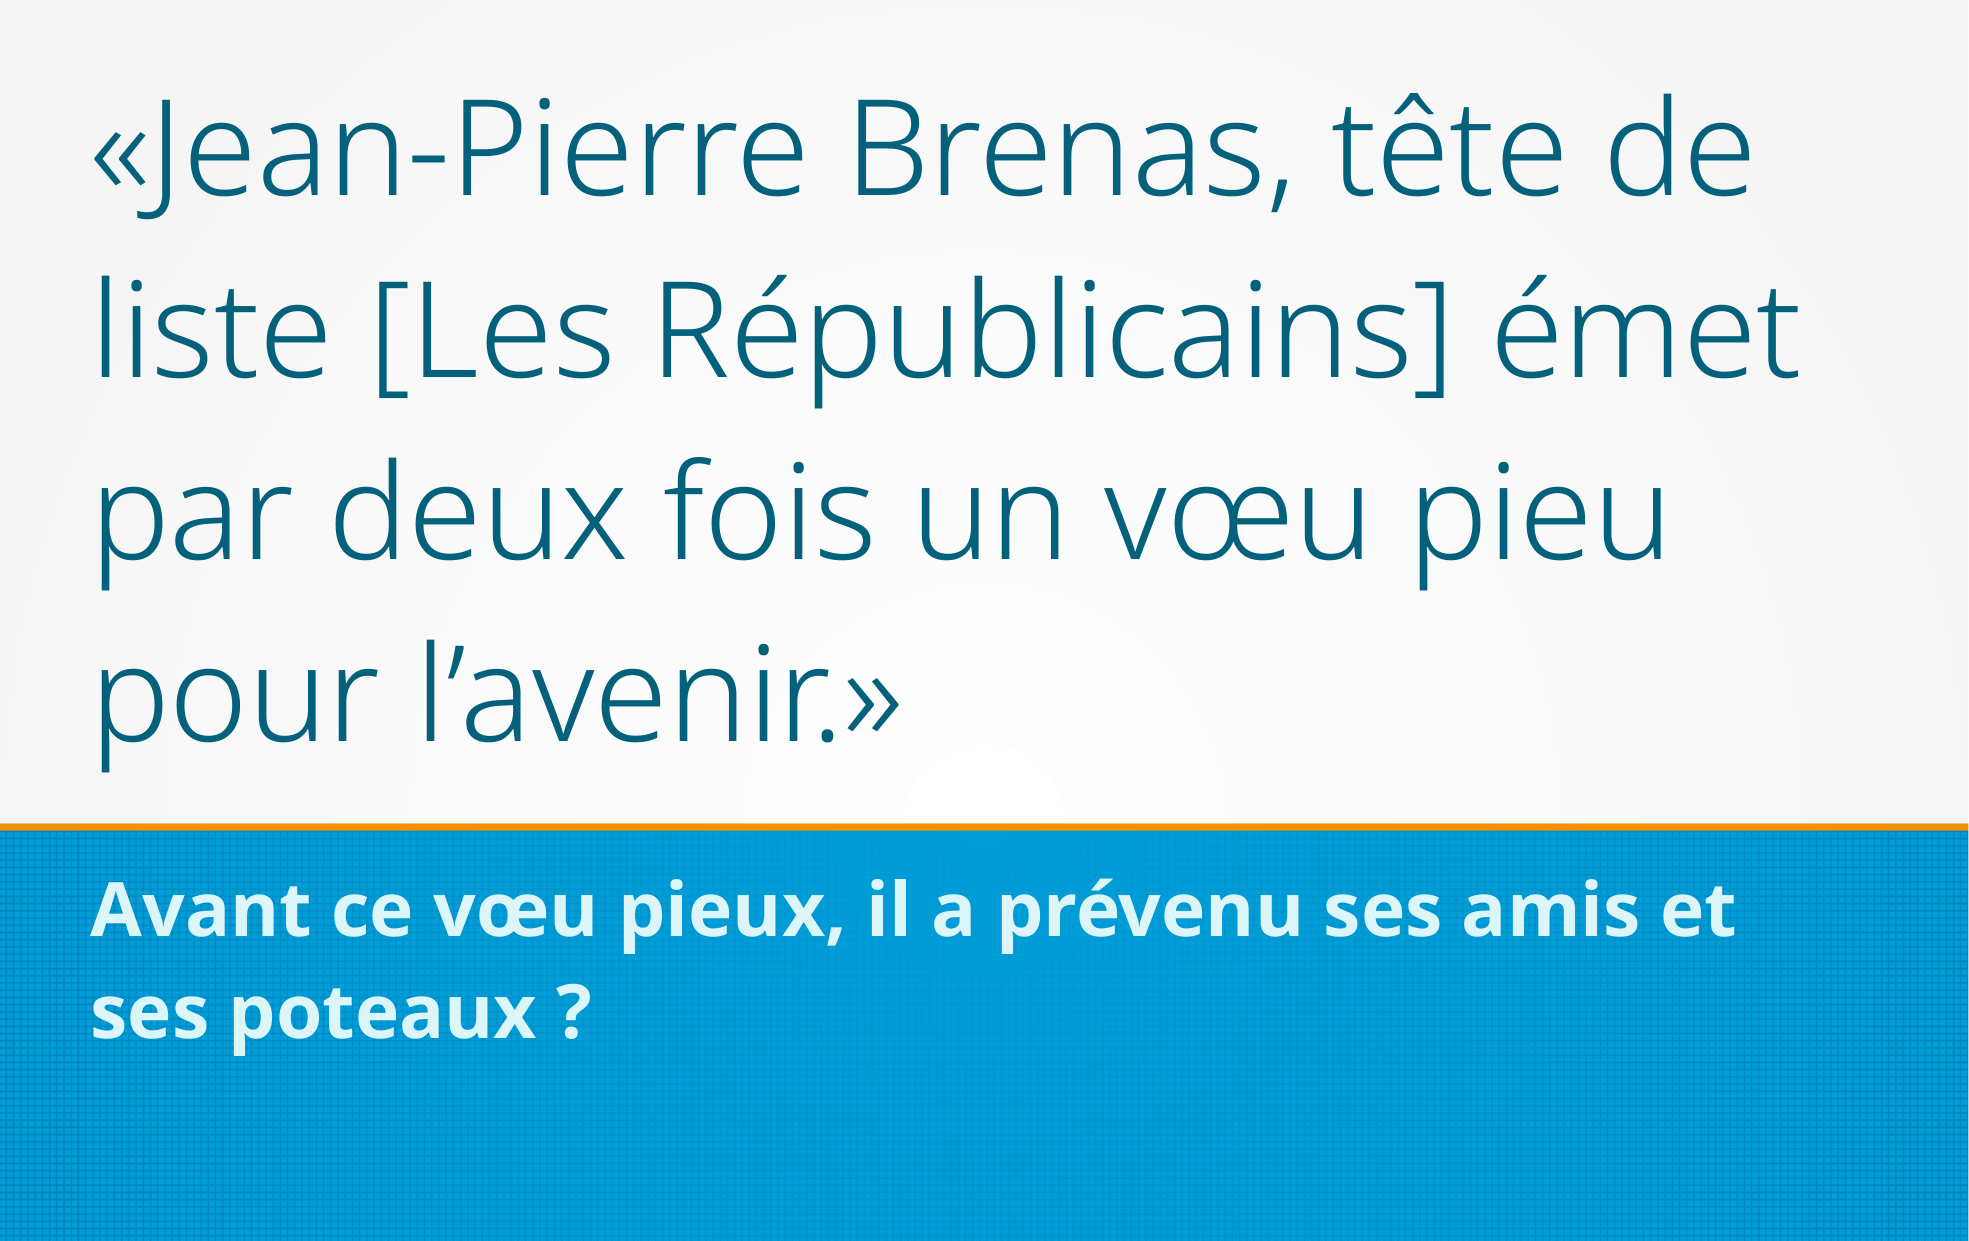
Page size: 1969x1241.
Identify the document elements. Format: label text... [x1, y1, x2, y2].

picture [0, 0, 1969, 830]
subtitle Avant ce vœu pieux, il a prévenu ses amis et ses poteaux ? [90, 855, 1861, 1111]
title «Jean-Pierre Brenas, tête de liste [Les Républicains] émet par deux fois un vœu pieu pour l’avenir.» [90, 49, 1862, 781]
